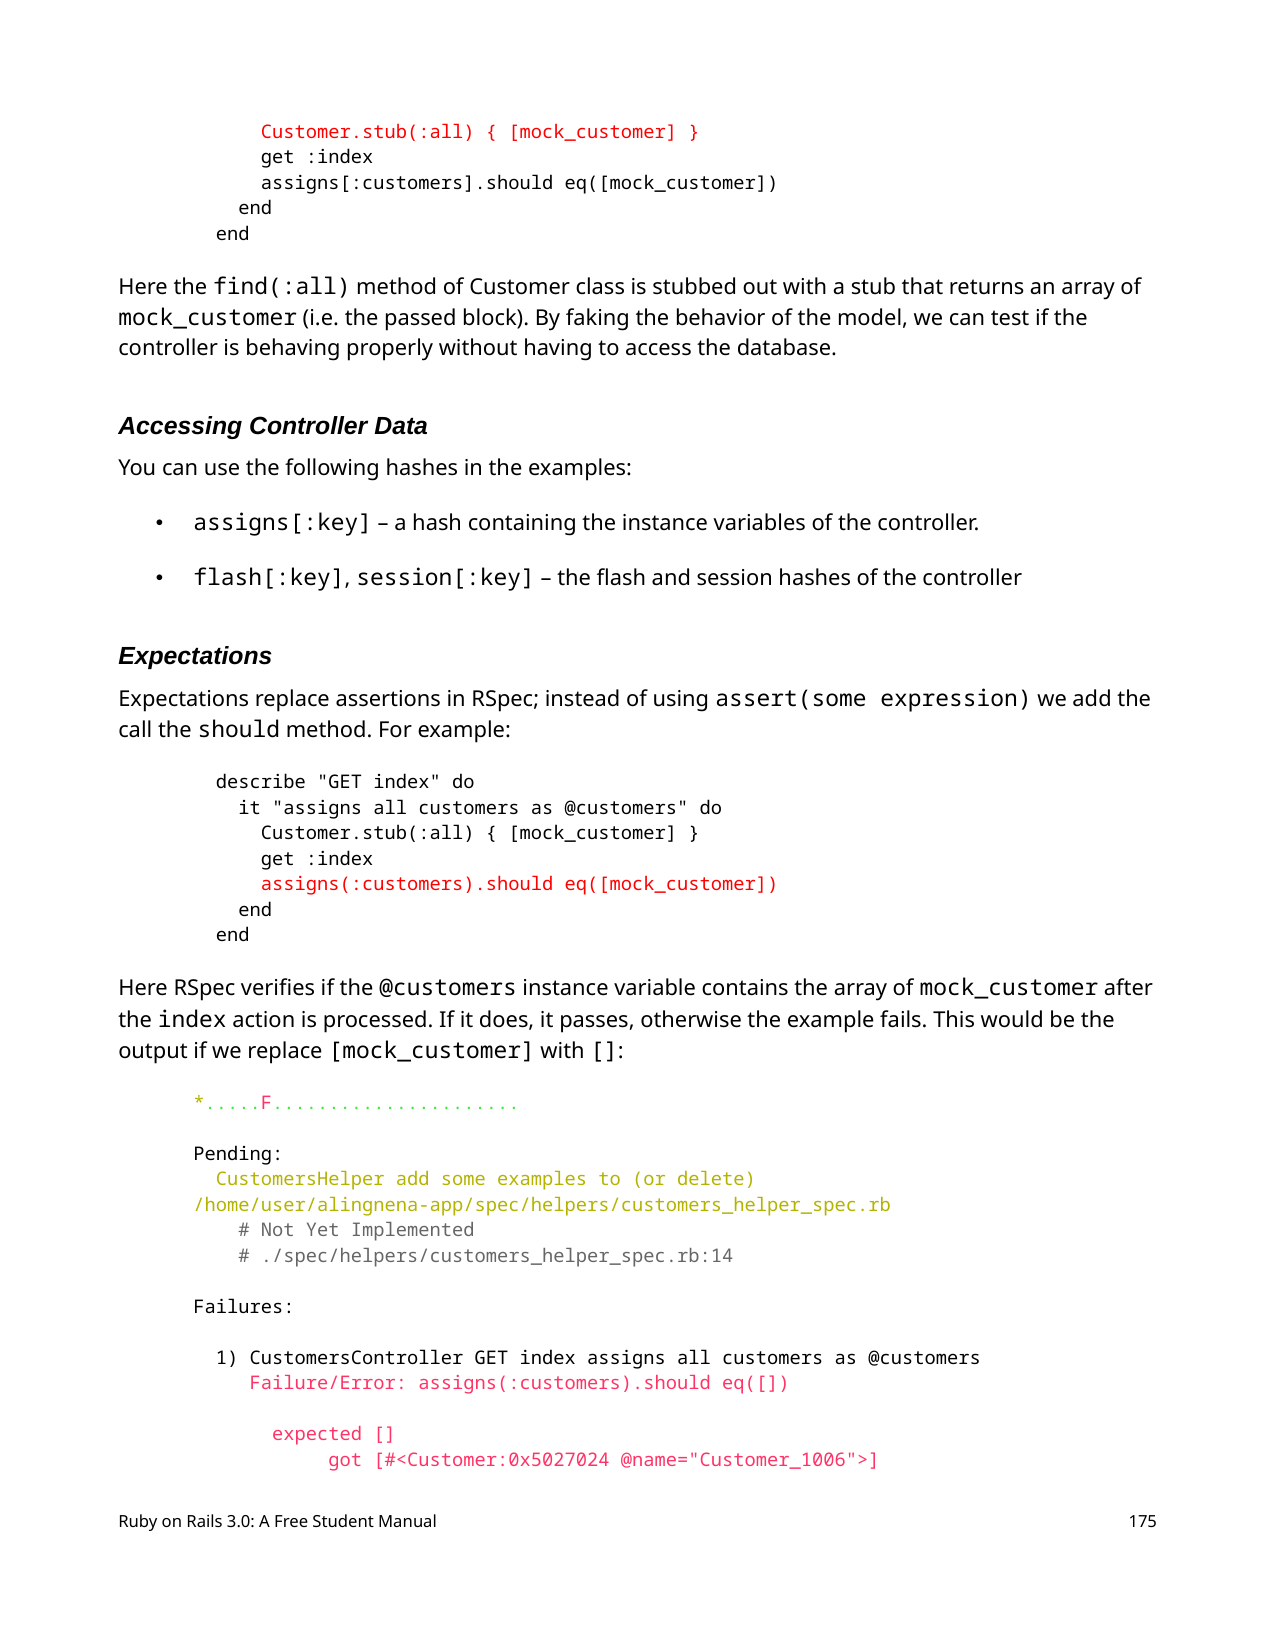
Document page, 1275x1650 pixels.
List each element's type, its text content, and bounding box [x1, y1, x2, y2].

text Here RSpec verifies if the @customers instance variable contains the array of mock_customer after the index action is processed. If it does, it passes, otherwise the example fails. This would be the output if we replace [mock_customer] with []: [118, 971, 1157, 1065]
subtitle Accessing Controller Data [118, 411, 1157, 439]
list flash[:key], session[:key] – the flash and session hashes of the controller [156, 561, 1157, 592]
text Customer.stub(:all) { [mock_customer] } get :index assigns[:customers].should eq([mock_customer]) end end [193, 118, 1157, 246]
text Here the find(:all) method of Customer class is stubbed out with a stub that returns an array of mock_customer (i.e. the passed block). By faking the behavior of the model, we can test if the controller is behaving properly without having to access the database. [118, 270, 1157, 362]
subtitle Expectations [118, 641, 1157, 670]
text describe "GET index" do it "assigns all customers as @customers" do Customer.stub(:all) { [mock_customer] } get :index assigns(:customers).should eq([mock_customer]) end end [193, 769, 1157, 947]
text Expectations replace assertions in RSpec; instead of using assert(some expression) we add the call the should method. For example: [118, 682, 1157, 745]
text You can use the following hashes in the examples: [118, 452, 1157, 482]
list assigns[:key] – a hash containing the instance variables of the controller. [156, 506, 1157, 537]
text *.....F...................... Pending: CustomersHelper add some examples to (or delete) /home/user/alingnena-app/spec/helpers/customers_helper_spec.rb # Not Yet Implemented # ./spec/helpers/customers_helper_spec.rb:14 Failures: 1) CustomersController GET index assigns all customers as @customers Failure/Error: assigns(:customers).should eq([]) expected [] got [#<Customer:0x5027024 @name="Customer_1006">] [193, 1089, 1157, 1472]
